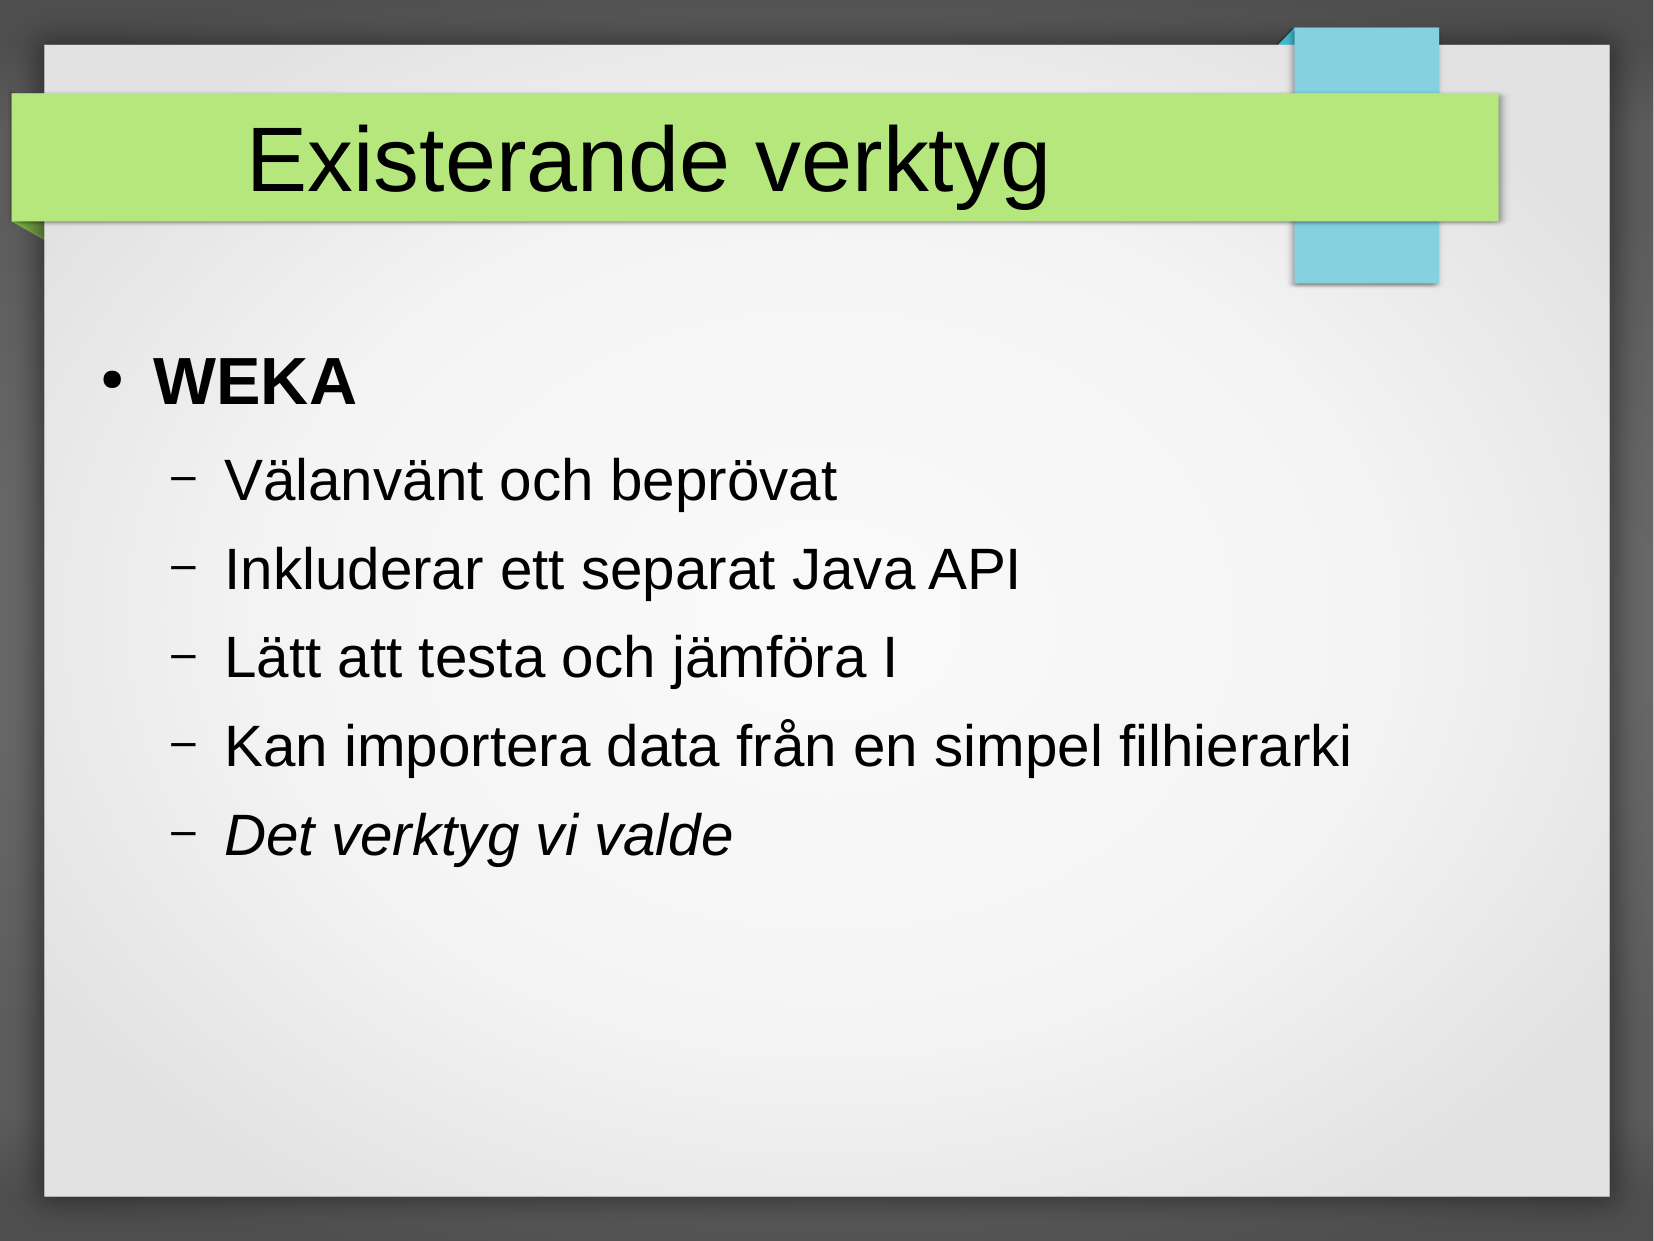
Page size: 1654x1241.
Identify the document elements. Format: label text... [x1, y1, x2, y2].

picture [0, 0, 1654, 1241]
list WEKA Välanvänt och beprövat Inkluderar ett separat Java API Lätt att testa och jämföra I Kan importera data från en simpel filhierarki Det verktyg vi valde [82, 343, 1538, 1063]
title Existerande verktyg [70, 106, 1229, 213]
